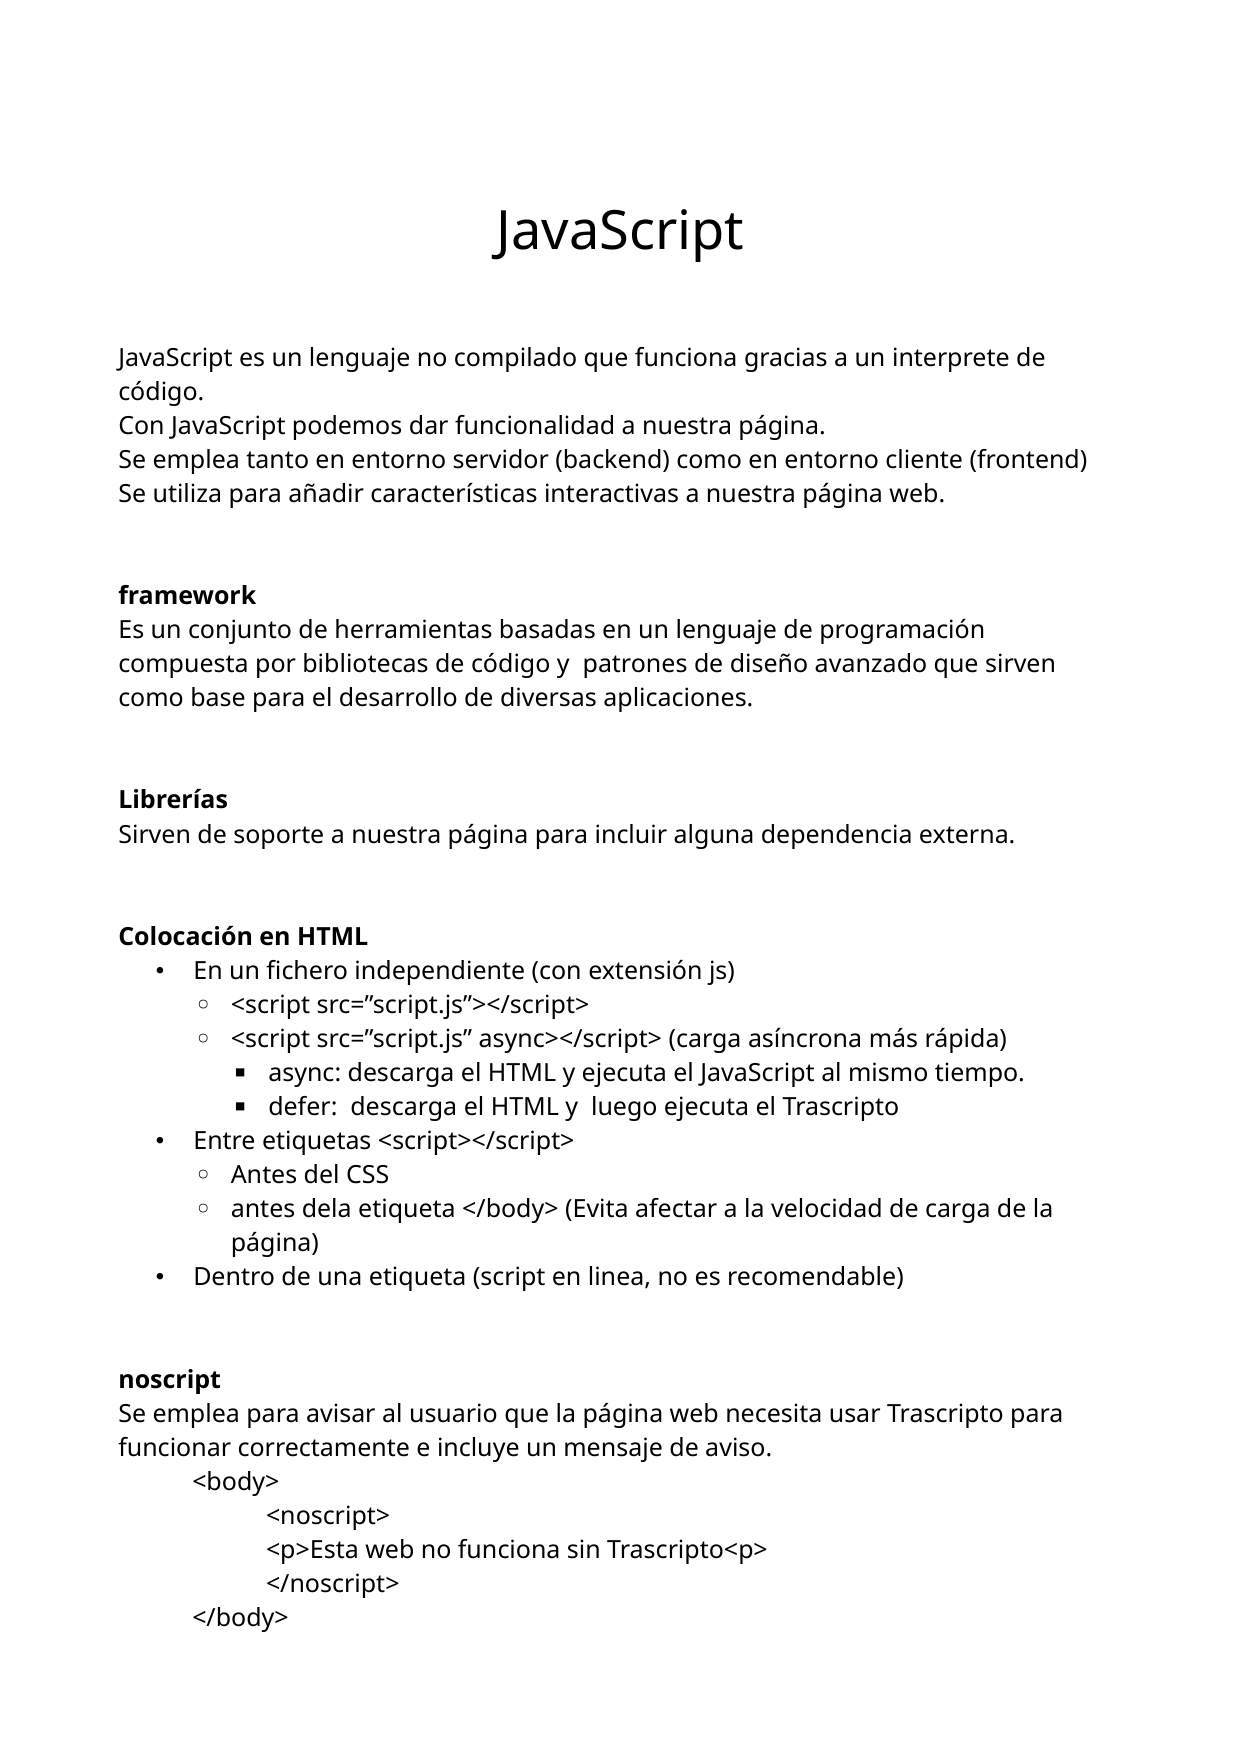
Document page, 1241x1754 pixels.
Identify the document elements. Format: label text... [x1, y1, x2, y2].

list <script src=”script.js” async></script> (carga asíncrona más rápida) [193, 1021, 1122, 1055]
list <script src=”script.js”></script> [193, 987, 1122, 1021]
list antes dela etiqueta </body> (Evita afectar a la velocidad de carga de la página) [193, 1191, 1122, 1259]
list Entre etiquetas <script></script> [156, 1123, 1122, 1157]
text <noscript> [118, 1497, 1122, 1532]
text </body> [118, 1600, 1122, 1634]
list En un fichero independiente (con extensión js) [156, 952, 1122, 987]
text Colocación en HTML [118, 918, 1122, 952]
text noscript [118, 1361, 1122, 1395]
list async: descarga el HTML y ejecuta el JavaScript al mismo tiempo. [231, 1055, 1122, 1089]
text </noscript> [118, 1566, 1122, 1600]
list Dentro de una etiqueta (script en linea, no es recomendable) [156, 1259, 1122, 1293]
text Se emplea tanto en entorno servidor (backend) como en entorno cliente (frontend) [118, 442, 1122, 476]
text Se utiliza para añadir características interactivas a nuestra página web. [118, 476, 1122, 510]
text JavaScript [118, 192, 1122, 266]
text Librerías [118, 782, 1122, 816]
list Antes del CSS [193, 1157, 1122, 1191]
text framework [118, 578, 1122, 612]
text Se emplea para avisar al usuario que la página web necesita usar Trascripto para funcionar correctamente e incluye un mensaje de aviso. [118, 1395, 1122, 1463]
text <p>Esta web no funciona sin Trascripto<p> [118, 1532, 1122, 1566]
text JavaScript es un lenguaje no compilado que funciona gracias a un interprete de código. [118, 339, 1122, 407]
text Es un conjunto de herramientas basadas en un lenguaje de programación compuesta por bibliotecas de código y patrones de diseño avanzado que sirven como base para el desarrollo de diversas aplicaciones. [118, 612, 1122, 714]
text Con JavaScript podemos dar funcionalidad a nuestra página. [118, 407, 1122, 442]
list defer: descarga el HTML y luego ejecuta el Trascripto [231, 1089, 1122, 1123]
text Sirven de soporte a nuestra página para incluir alguna dependencia externa. [118, 816, 1122, 850]
text <body> [118, 1463, 1122, 1497]
